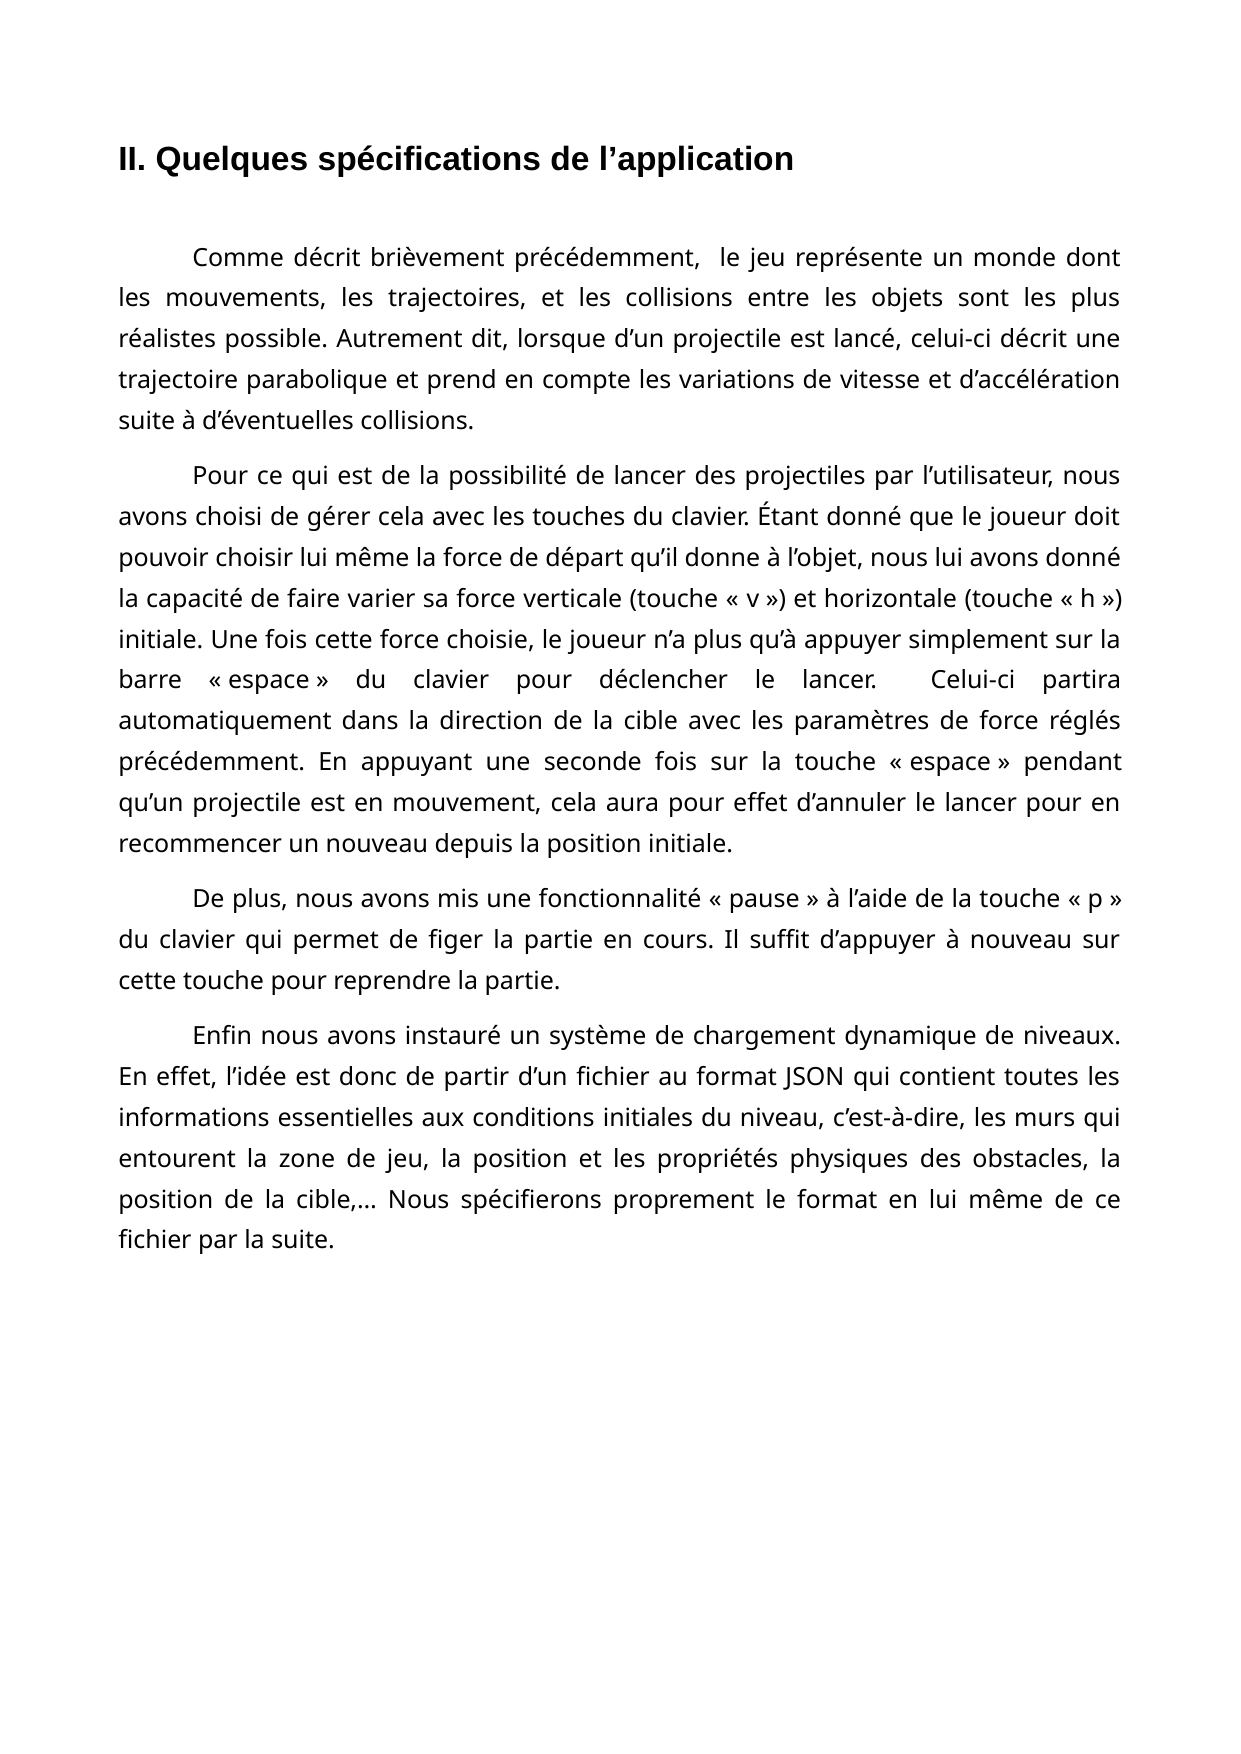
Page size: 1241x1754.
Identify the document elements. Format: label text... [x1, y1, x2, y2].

text Enfin nous avons instauré un système de chargement dynamique de niveaux. En effet, l’idée est donc de partir d’un fichier au format JSON qui contient toutes les informations essentielles aux conditions initiales du niveau, c’est-à-dire, les murs qui entourent la zone de jeu, la position et les propriétés physiques des obstacles, la position de la cible,… Nous spécifierons proprement le format en lui même de ce fichier par la suite. [118, 1018, 1122, 1256]
text Comme décrit brièvement précédemment, le jeu représente un monde dont les mouvements, les trajectoires, et les collisions entre les objets sont les plus réalistes possible. Autrement dit, lorsque d’un projectile est lancé, celui-ci décrit une trajectoire parabolique et prend en compte les variations de vitesse et d’accélération suite à d’éventuelles collisions. [118, 239, 1122, 437]
text Pour ce qui est de la possibilité de lancer des projectiles par l’utilisateur, nous avons choisi de gérer cela avec les touches du clavier. Étant donné que le joueur doit pouvoir choisir lui même la force de départ qu’il donne à l’objet, nous lui avons donné la capacité de faire varier sa force verticale (touche « v ») et horizontale (touche « h ») initiale. Une fois cette force choisie, le joueur n’a plus qu’à appuyer simplement sur la barre « espace » du clavier pour déclencher le lancer. Celui-ci partira automatiquement dans la direction de la cible avec les paramètres de force réglés précédemment. En appuyant une seconde fois sur la touche « espace » pendant qu’un projectile est en mouvement, cela aura pour effet d’annuler le lancer pour en recommencer un nouveau depuis la position initiale. [118, 458, 1122, 859]
text De plus, nous avons mis une fonctionnalité « pause » à l’aide de la touche « p » du clavier qui permet de figer la partie en cours. Il suffit d’appuyer à nouveau sur cette touche pour reprendre la partie. [118, 881, 1122, 997]
subtitle II. Quelques spécifications de l’application [118, 139, 1122, 178]
